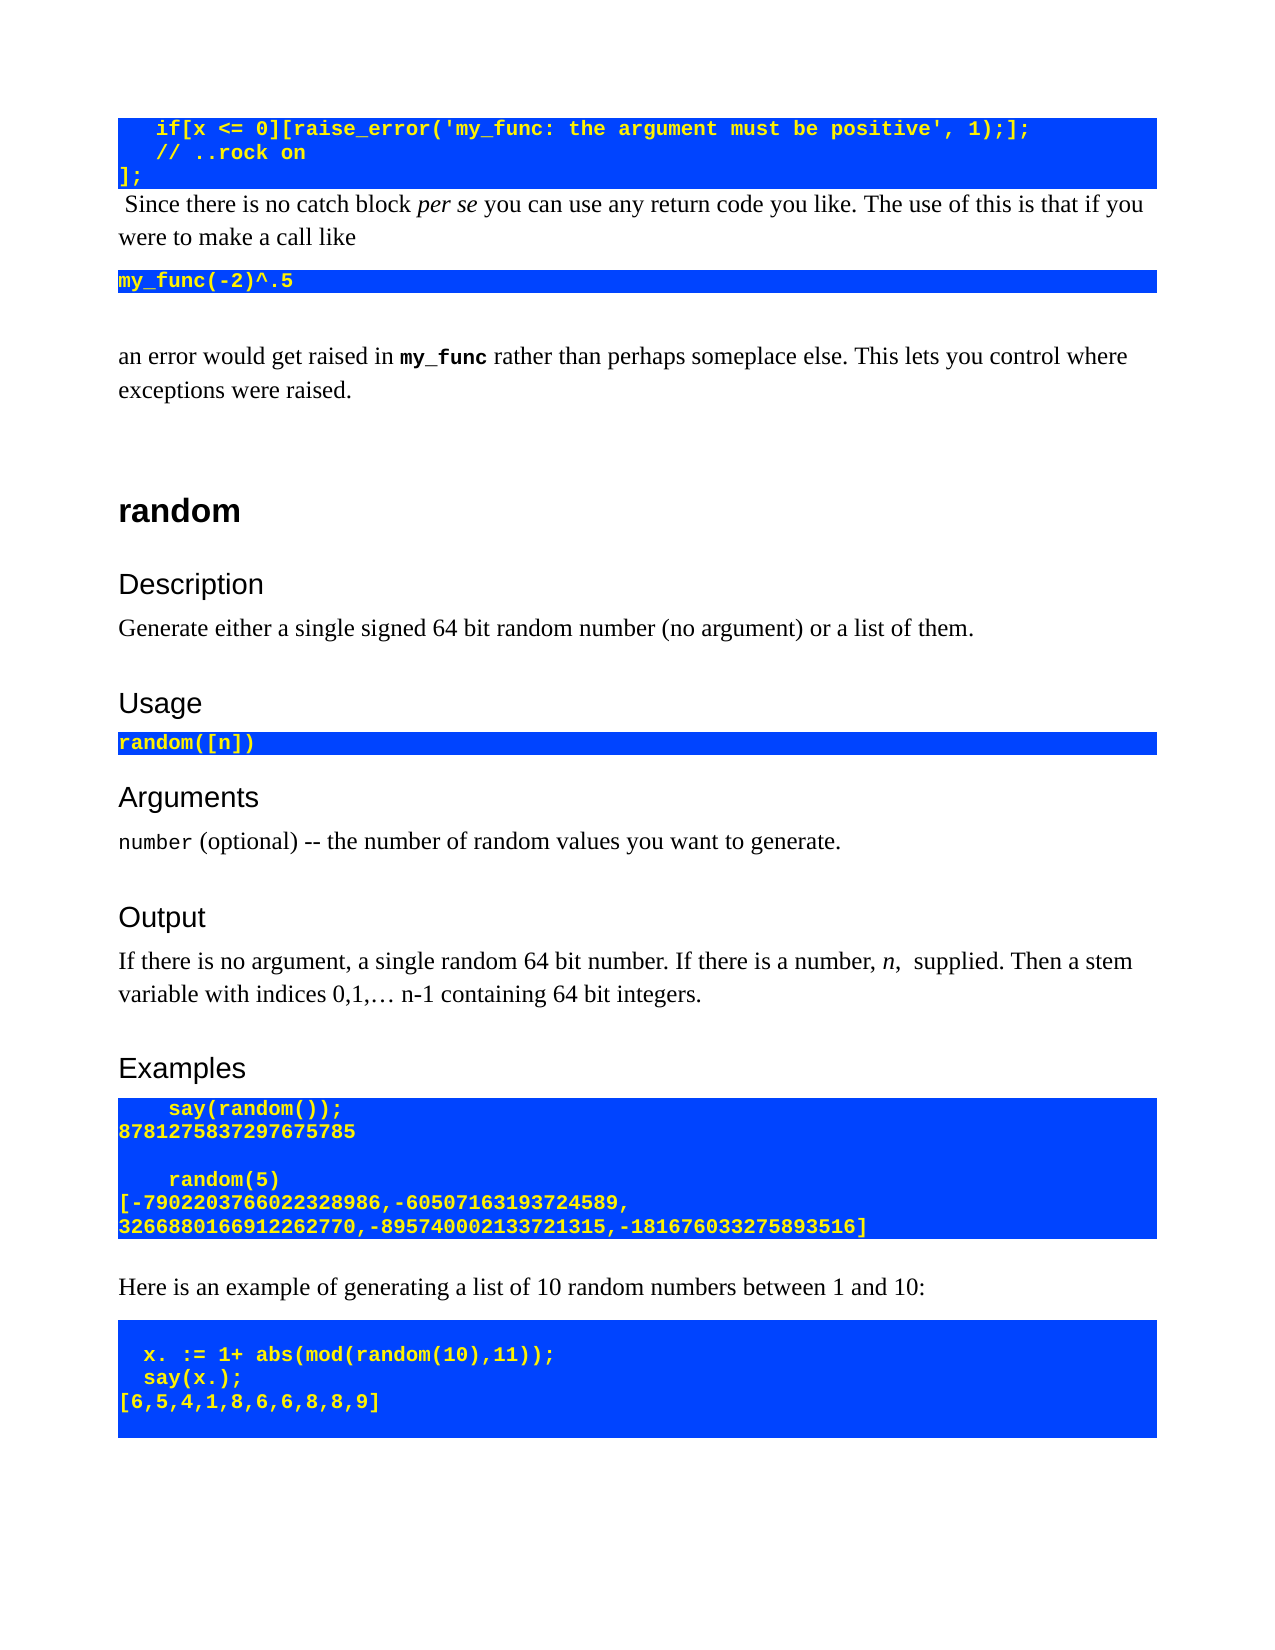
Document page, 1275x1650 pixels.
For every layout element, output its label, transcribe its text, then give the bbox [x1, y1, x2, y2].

text say(random()); [118, 1098, 1157, 1121]
text // ..rock on [118, 142, 1157, 165]
text an error would get raised in my_func rather than perhaps someplace else. This lets you control where exceptions were raised. [118, 341, 1157, 403]
text [-7902203766022328986,-60507163193724589, [118, 1192, 1157, 1216]
subtitle Description [118, 567, 1157, 601]
text [6,5,4,1,8,6,6,8,8,9] [118, 1391, 1157, 1415]
text Here is an example of generating a list of 10 random numbers between 1 and 10: [118, 1239, 1157, 1301]
text random(5) [118, 1168, 1157, 1192]
subtitle Examples [118, 1052, 1157, 1085]
text if[x <= 0][raise_error('my_func: the argument must be positive', 1);]; [118, 118, 1157, 142]
text ]; [118, 165, 1157, 189]
text number (optional) -- the number of random values you want to generate. [118, 826, 1157, 856]
text 8781275837297675785 [118, 1121, 1157, 1145]
text If there is no argument, a single random 64 bit number. If there is a number, n, supplied. Then a stem variable with indices 0,1,… n-1 containing 64 bit integers. [118, 946, 1157, 1008]
subtitle random [118, 491, 1157, 529]
subtitle Output [118, 900, 1157, 933]
text random([n]) [118, 732, 1157, 755]
text 3266880166912262770,-895740002133721315,-181676033275893516] [118, 1216, 1157, 1239]
subtitle Usage [118, 686, 1157, 719]
text say(x.); [118, 1367, 1157, 1391]
text x. := 1+ abs(mod(random(10),11)); [118, 1344, 1157, 1367]
text Since there is no catch block per se you can use any return code you like. The use of this is that if you were to make a call like [118, 189, 1157, 251]
subtitle Arguments [118, 780, 1157, 814]
text Generate either a single signed 64 bit random number (no argument) or a list of them. [118, 613, 1157, 642]
text my_func(-2)^.5 [118, 270, 1157, 293]
